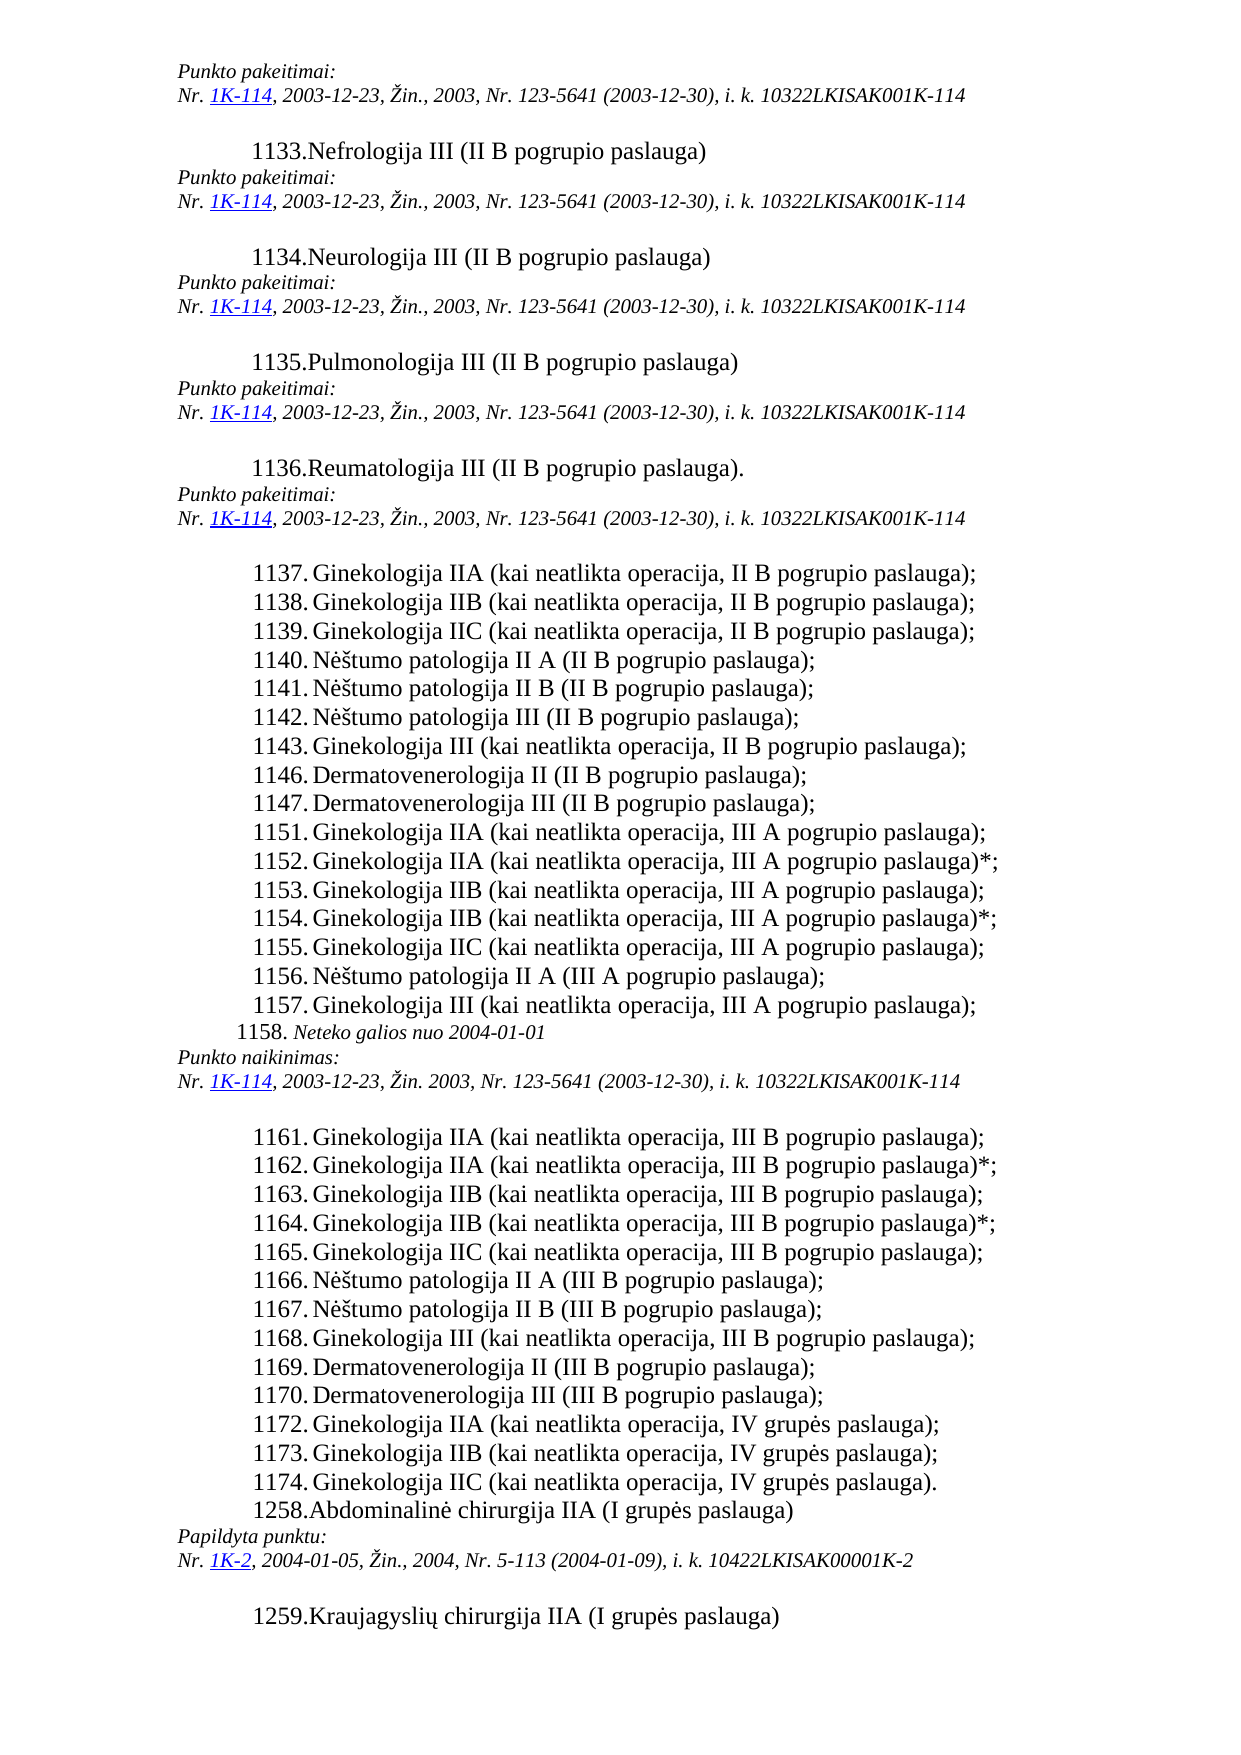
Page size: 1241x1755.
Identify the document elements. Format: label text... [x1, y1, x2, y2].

text Nr. 1K-2, 2004-01-05, Žin., 2004, Nr. 5-113 (2004-01-09), i. k. 10422LKISAK00001K-2 [177, 1548, 1181, 1572]
text Nr. 1K-114, 2003-12-23, Žin., 2003, Nr. 123-5641 (2003-12-30), i. k. 10322LKISAK001K-114 [177, 83, 1181, 107]
text 1136.Reumatologija III (II B pogrupio paslauga). [177, 453, 1181, 482]
text 1133.Nefrologija III (II B pogrupio paslauga) [177, 136, 1181, 165]
text 1142. Nėštumo patologija III (II B pogrupio paslauga); [177, 702, 1181, 731]
text 1151. Ginekologija IIA (kai neatlikta operacija, III A pogrupio paslauga); [177, 817, 1181, 846]
text Punkto pakeitimai: [177, 482, 1181, 506]
text Nr. 1K-114, 2003-12-23, Žin. 2003, Nr. 123-5641 (2003-12-30), i. k. 10322LKISAK001K-114 [177, 1069, 1181, 1093]
text 1155. Ginekologija IIC (kai neatlikta operacija, III A pogrupio paslauga); [177, 932, 1181, 961]
text 1158. Neteko galios nuo 2004-01-01 [177, 1018, 1181, 1045]
text 1167. Nėštumo patologija II B (III B pogrupio paslauga); [177, 1294, 1181, 1323]
text Punkto pakeitimai: [177, 165, 1181, 189]
text 1165. Ginekologija IIC (kai neatlikta operacija, III B pogrupio paslauga); [177, 1237, 1181, 1265]
text Nr. 1K-114, 2003-12-23, Žin., 2003, Nr. 123-5641 (2003-12-30), i. k. 10322LKISAK001K-114 [177, 506, 1181, 530]
text 1259.Kraujagyslių chirurgija IIA (I grupės paslauga) [177, 1601, 1181, 1630]
text Punkto naikinimas: [177, 1045, 1181, 1069]
text 1164. Ginekologija IIB (kai neatlikta operacija, III B pogrupio paslauga)*; [177, 1208, 1181, 1237]
text Nr. 1K-114, 2003-12-23, Žin., 2003, Nr. 123-5641 (2003-12-30), i. k. 10322LKISAK001K-114 [177, 189, 1181, 213]
text 1172. Ginekologija IIA (kai neatlikta operacija, IV grupės paslauga); [177, 1409, 1181, 1438]
text 1140. Nėštumo patologija II A (II B pogrupio paslauga); [177, 645, 1181, 673]
text 1139. Ginekologija IIC (kai neatlikta operacija, II B pogrupio paslauga); [177, 616, 1181, 645]
text 1170. Dermatovenerologija III (III B pogrupio paslauga); [177, 1380, 1181, 1409]
text 1166. Nėštumo patologija II A (III B pogrupio paslauga); [177, 1265, 1181, 1294]
text 1147. Dermatovenerologija III (II B pogrupio paslauga); [177, 788, 1181, 817]
text Punkto pakeitimai: [177, 376, 1181, 400]
text 1163. Ginekologija IIB (kai neatlikta operacija, III B pogrupio paslauga); [177, 1179, 1181, 1208]
text Nr. 1K-114, 2003-12-23, Žin., 2003, Nr. 123-5641 (2003-12-30), i. k. 10322LKISAK001K-114 [177, 400, 1181, 424]
text 1146. Dermatovenerologija II (II B pogrupio paslauga); [177, 760, 1181, 788]
text 1157. Ginekologija III (kai neatlikta operacija, III A pogrupio paslauga); [177, 990, 1181, 1018]
text Nr. 1K-114, 2003-12-23, Žin., 2003, Nr. 123-5641 (2003-12-30), i. k. 10322LKISAK001K-114 [177, 294, 1181, 318]
text Punkto pakeitimai: [177, 270, 1181, 294]
text 1258.Abdominalinė chirurgija IIA (I grupės paslauga) [177, 1495, 1181, 1524]
text 1153. Ginekologija IIB (kai neatlikta operacija, III A pogrupio paslauga); [177, 875, 1181, 903]
text 1154. Ginekologija IIB (kai neatlikta operacija, III A pogrupio paslauga)*; [177, 903, 1181, 932]
text Papildyta punktu: [177, 1524, 1181, 1548]
text 1162. Ginekologija IIA (kai neatlikta operacija, III B pogrupio paslauga)*; [177, 1150, 1181, 1179]
text 1135.Pulmonologija III (II B pogrupio paslauga) [177, 347, 1181, 376]
text 1137. Ginekologija IIA (kai neatlikta operacija, II B pogrupio paslauga); [177, 558, 1181, 587]
text 1174. Ginekologija IIC (kai neatlikta operacija, IV grupės paslauga). [177, 1467, 1181, 1495]
text 1156. Nėštumo patologija II A (III A pogrupio paslauga); [177, 961, 1181, 990]
text 1161. Ginekologija IIA (kai neatlikta operacija, III B pogrupio paslauga); [177, 1122, 1181, 1150]
text 1173. Ginekologija IIB (kai neatlikta operacija, IV grupės paslauga); [177, 1438, 1181, 1467]
text 1134.Neurologija III (II B pogrupio paslauga) [177, 242, 1181, 270]
text 1138. Ginekologija IIB (kai neatlikta operacija, II B pogrupio paslauga); [177, 587, 1181, 616]
text 1169. Dermatovenerologija II (III B pogrupio paslauga); [177, 1352, 1181, 1380]
text 1143. Ginekologija III (kai neatlikta operacija, II B pogrupio paslauga); [177, 731, 1181, 760]
text Punkto pakeitimai: [177, 59, 1181, 83]
text 1152. Ginekologija IIA (kai neatlikta operacija, III A pogrupio paslauga)*; [177, 846, 1181, 875]
text 1141. Nėštumo patologija II B (II B pogrupio paslauga); [177, 673, 1181, 702]
text 1168. Ginekologija III (kai neatlikta operacija, III B pogrupio paslauga); [177, 1323, 1181, 1352]
